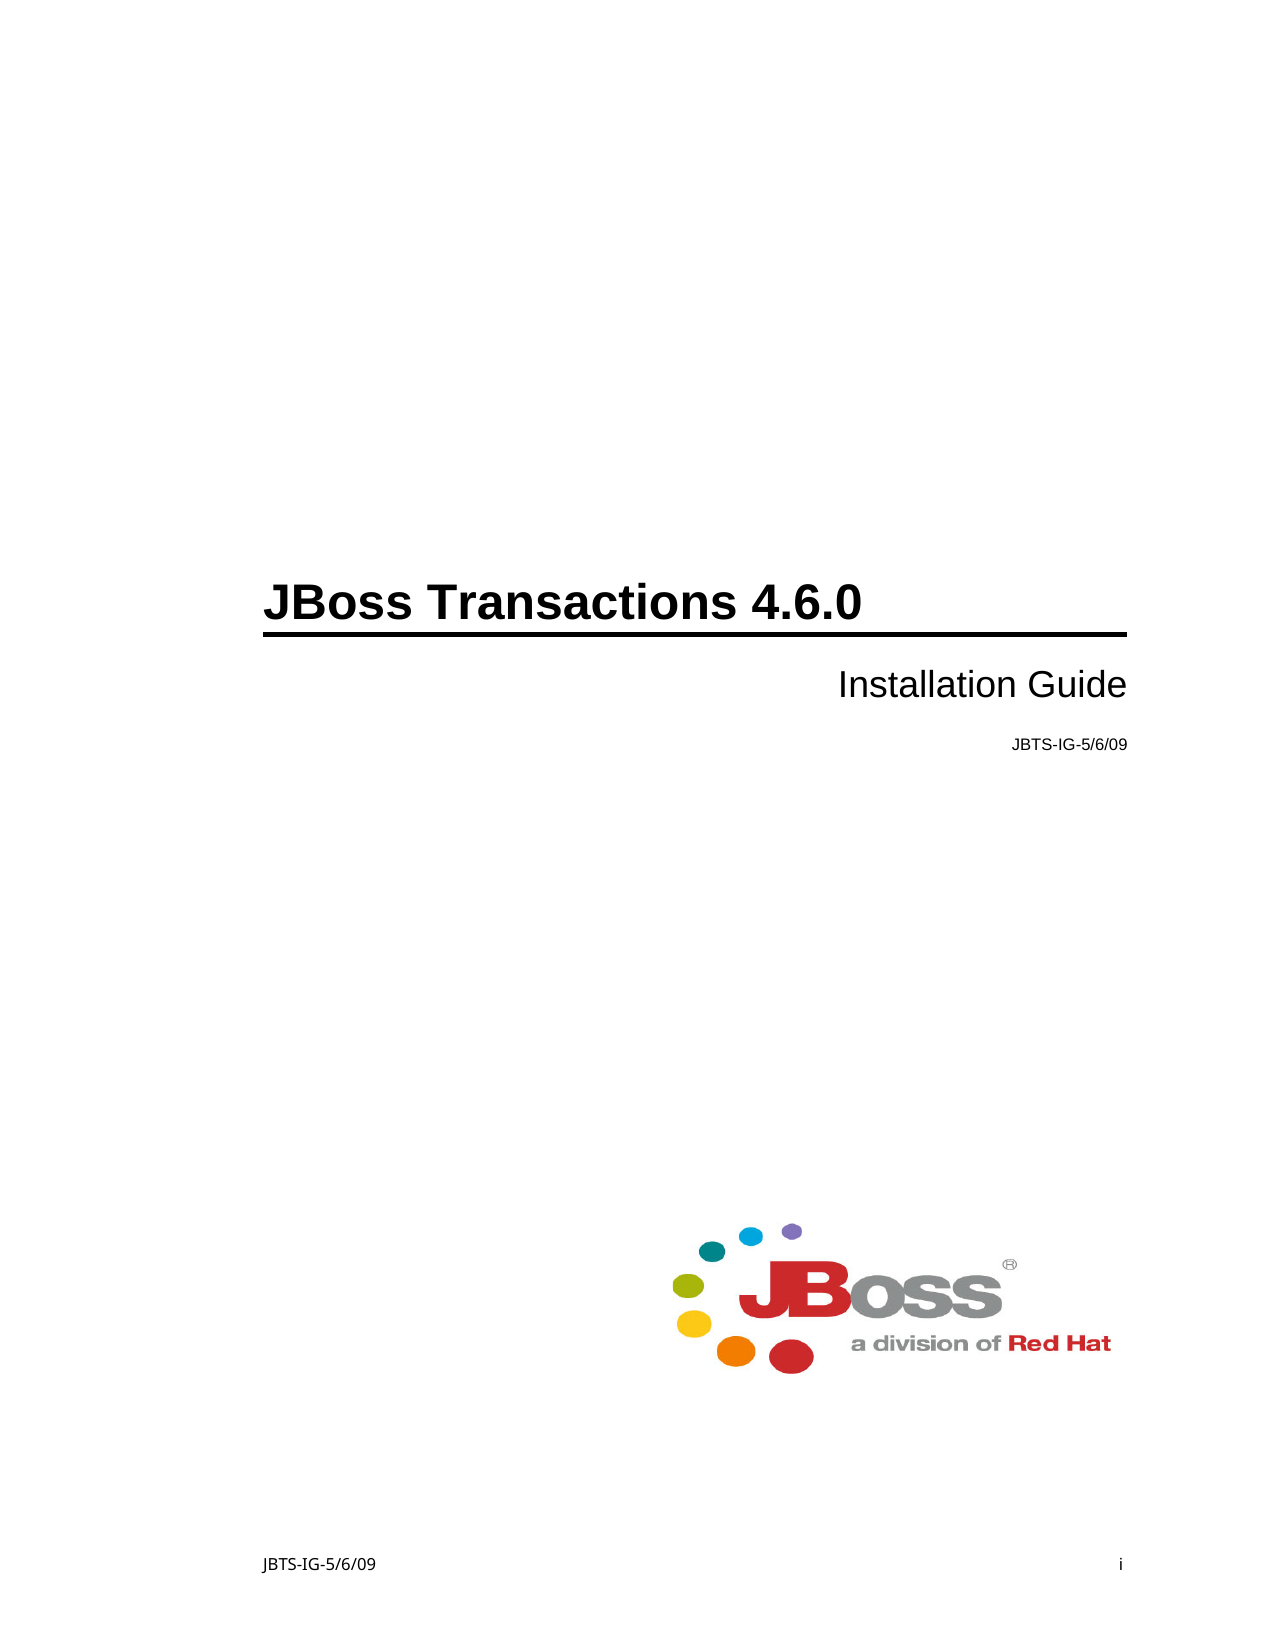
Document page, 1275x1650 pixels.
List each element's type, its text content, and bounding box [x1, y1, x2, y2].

text JBTS-IG-5/6/09 [263, 735, 1127, 754]
subtitle Installation Guide [263, 662, 1127, 706]
title JBoss Transactions 4.6.0 [263, 573, 1127, 632]
picture [672, 1223, 1111, 1374]
